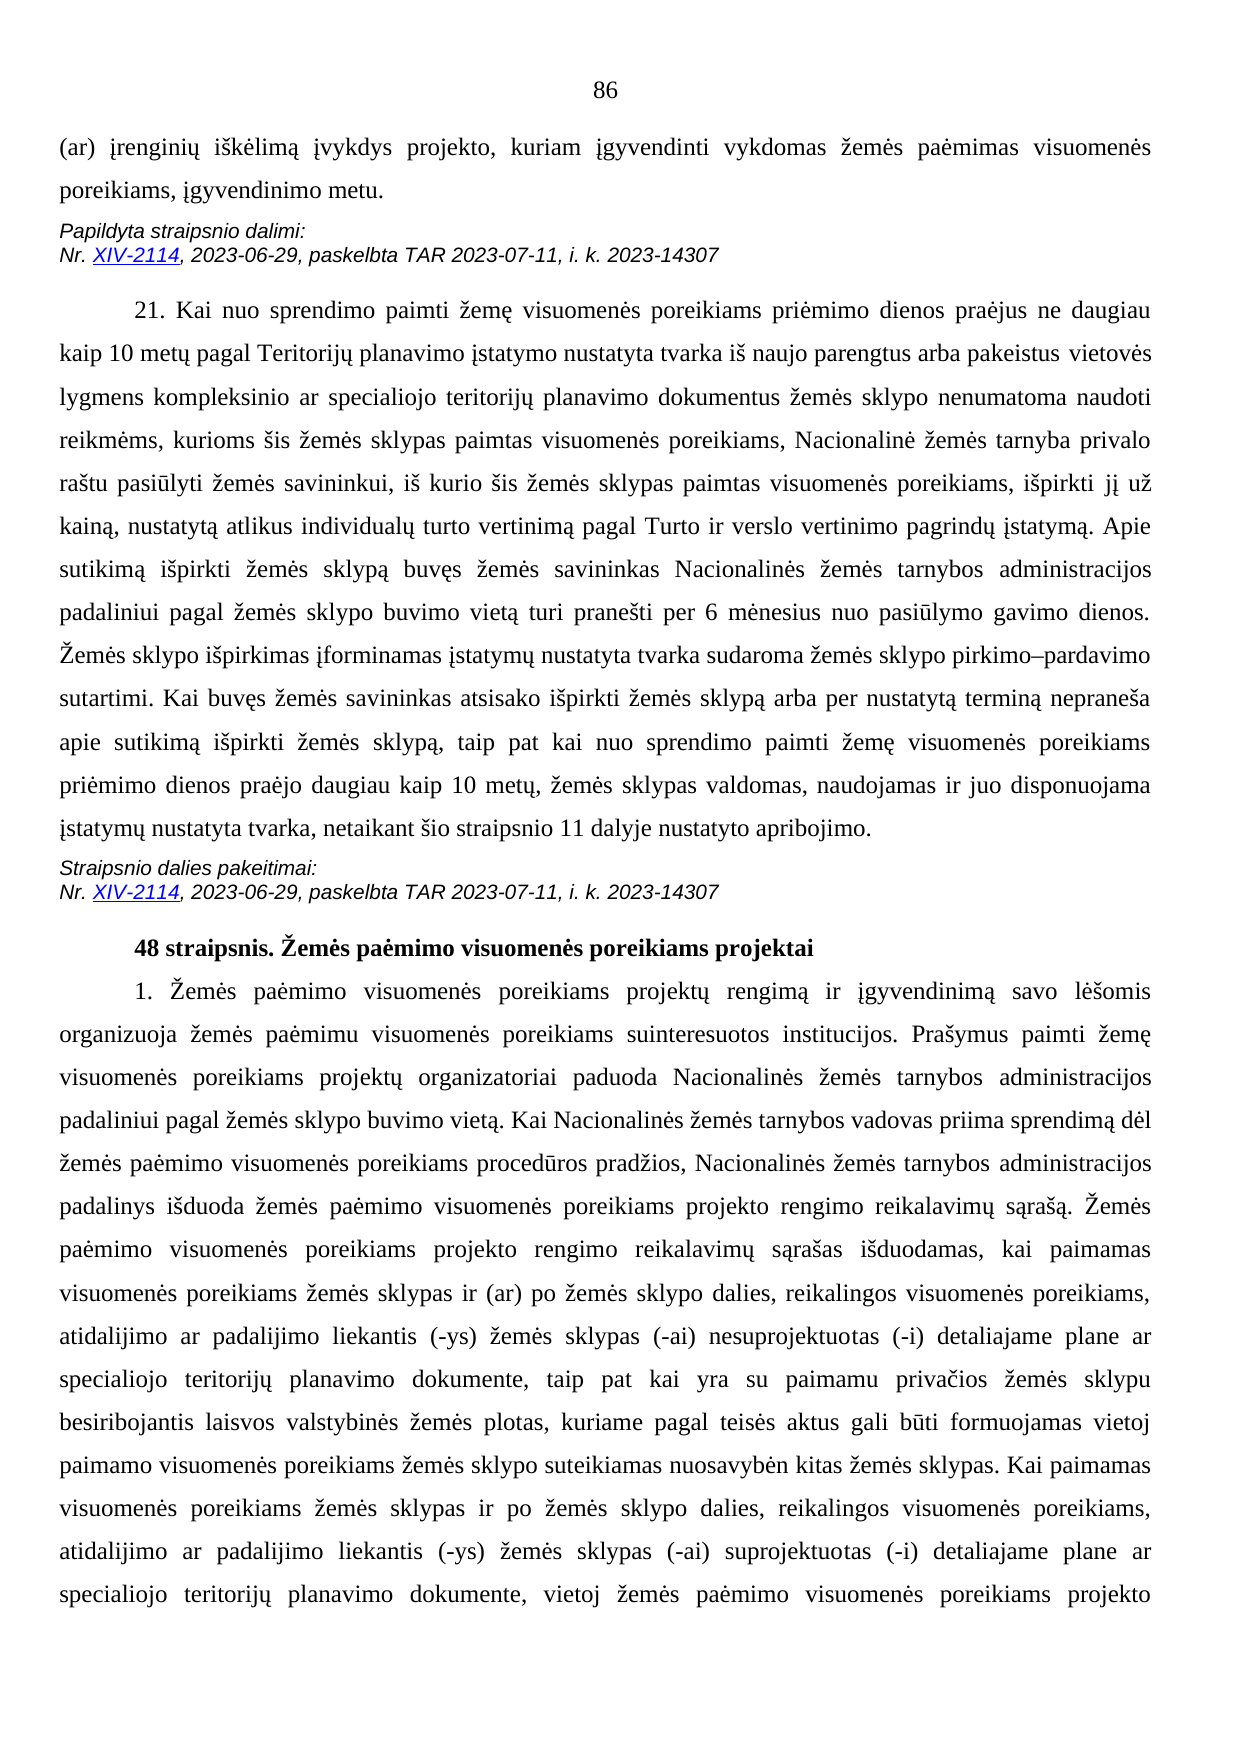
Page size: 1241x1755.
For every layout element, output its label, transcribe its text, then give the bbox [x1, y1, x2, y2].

text Papildyta straipsnio dalimi: [59, 219, 1152, 243]
text 21. Kai nuo sprendimo paimti žemę visuomenės poreikiams priėmimo dienos praėjus ne daugiau kaip 10 metų pagal Teritorijų planavimo įstatymo nustatyta tvarka iš naujo parengtus arba pakeistus vietovės lygmens kompleksinio ar specialiojo teritorijų planavimo dokumentus žemės sklypo nenumatoma naudoti reikmėms, kurioms šis žemės sklypas paimtas visuomenės poreikiams, Nacionalinė žemės tarnyba privalo raštu pasiūlyti žemės savininkui, iš kurio šis žemės sklypas paimtas visuomenės poreikiams, išpirkti jį už kainą, nustatytą atlikus individualų turto vertinimą pagal Turto ir verslo vertinimo pagrindų įstatymą. Apie sutikimą išpirkti žemės sklypą buvęs žemės savininkas Nacionalinės žemės tarnybos administracijos padaliniui pagal žemės sklypo buvimo vietą turi pranešti per 6 mėnesius nuo pasiūlymo gavimo dienos. Žemės sklypo išpirkimas įforminamas įstatymų nustatyta tvarka sudaroma žemės sklypo pirkimo–pardavimo sutartimi. Kai buvęs žemės savininkas atsisako išpirkti žemės sklypą arba per nustatytą terminą nepraneša apie sutikimą išpirkti žemės sklypą, taip pat kai nuo sprendimo paimti žemę visuomenės poreikiams priėmimo dienos praėjo daugiau kaip 10 metų, žemės sklypas valdomas, naudojamas ir juo disponuojama įstatymų nustatyta tvarka, netaikant šio straipsnio 11 dalyje nustatyto apribojimo. [59, 295, 1152, 842]
text (ar) įrenginių iškėlimą įvykdys projekto, kuriam įgyvendinti vykdomas žemės paėmimas visuomenės poreikiams, įgyvendinimo metu. [59, 132, 1152, 204]
text Nr. XIV-2114, 2023-06-29, paskelbta TAR 2023-07-11, i. k. 2023-14307 [59, 880, 1152, 904]
text Straipsnio dalies pakeitimai: [59, 856, 1152, 880]
text 1. Žemės paėmimo visuomenės poreikiams projektų rengimą ir įgyvendinimą savo lėšomis organizuoja žemės paėmimu visuomenės poreikiams suinteresuotos institucijos. Prašymus paimti žemę visuomenės poreikiams projektų organizatoriai paduoda Nacionalinės žemės tarnybos administracijos padaliniui pagal žemės sklypo buvimo vietą. Kai Nacionalinės žemės tarnybos vadovas priima sprendimą dėl žemės paėmimo visuomenės poreikiams procedūros pradžios, Nacionalinės žemės tarnybos administracijos padalinys išduoda žemės paėmimo visuomenės poreikiams projekto rengimo reikalavimų sąrašą. Žemės paėmimo visuomenės poreikiams projekto rengimo reikalavimų sąrašas išduodamas, kai paimamas visuomenės poreikiams žemės sklypas ir (ar) po žemės sklypo dalies, reikalingos visuomenės poreikiams, atidalijimo ar padalijimo liekantis (-ys) žemės sklypas (-ai) nesuprojektuotas (-i) detaliajame plane ar specialiojo teritorijų planavimo dokumente, taip pat kai yra su paimamu privačios žemės sklypu besiribojantis laisvos valstybinės žemės plotas, kuriame pagal teisės aktus gali būti formuojamas vietoj paimamo visuomenės poreikiams žemės sklypo suteikiamas nuosavybėn kitas žemės sklypas. Kai paimamas visuomenės poreikiams žemės sklypas ir po žemės sklypo dalies, reikalingos visuomenės poreikiams, atidalijimo ar padalijimo liekantis (-ys) žemės sklypas (-ai) suprojektuotas (-i) detaliajame plane ar specialiojo teritorijų planavimo dokumente, vietoj žemės paėmimo visuomenės poreikiams projekto [59, 976, 1152, 1608]
text 48 straipsnis. Žemės paėmimo visuomenės poreikiams projektai [59, 933, 1152, 961]
text Nr. XIV-2114, 2023-06-29, paskelbta TAR 2023-07-11, i. k. 2023-14307 [59, 243, 1152, 267]
